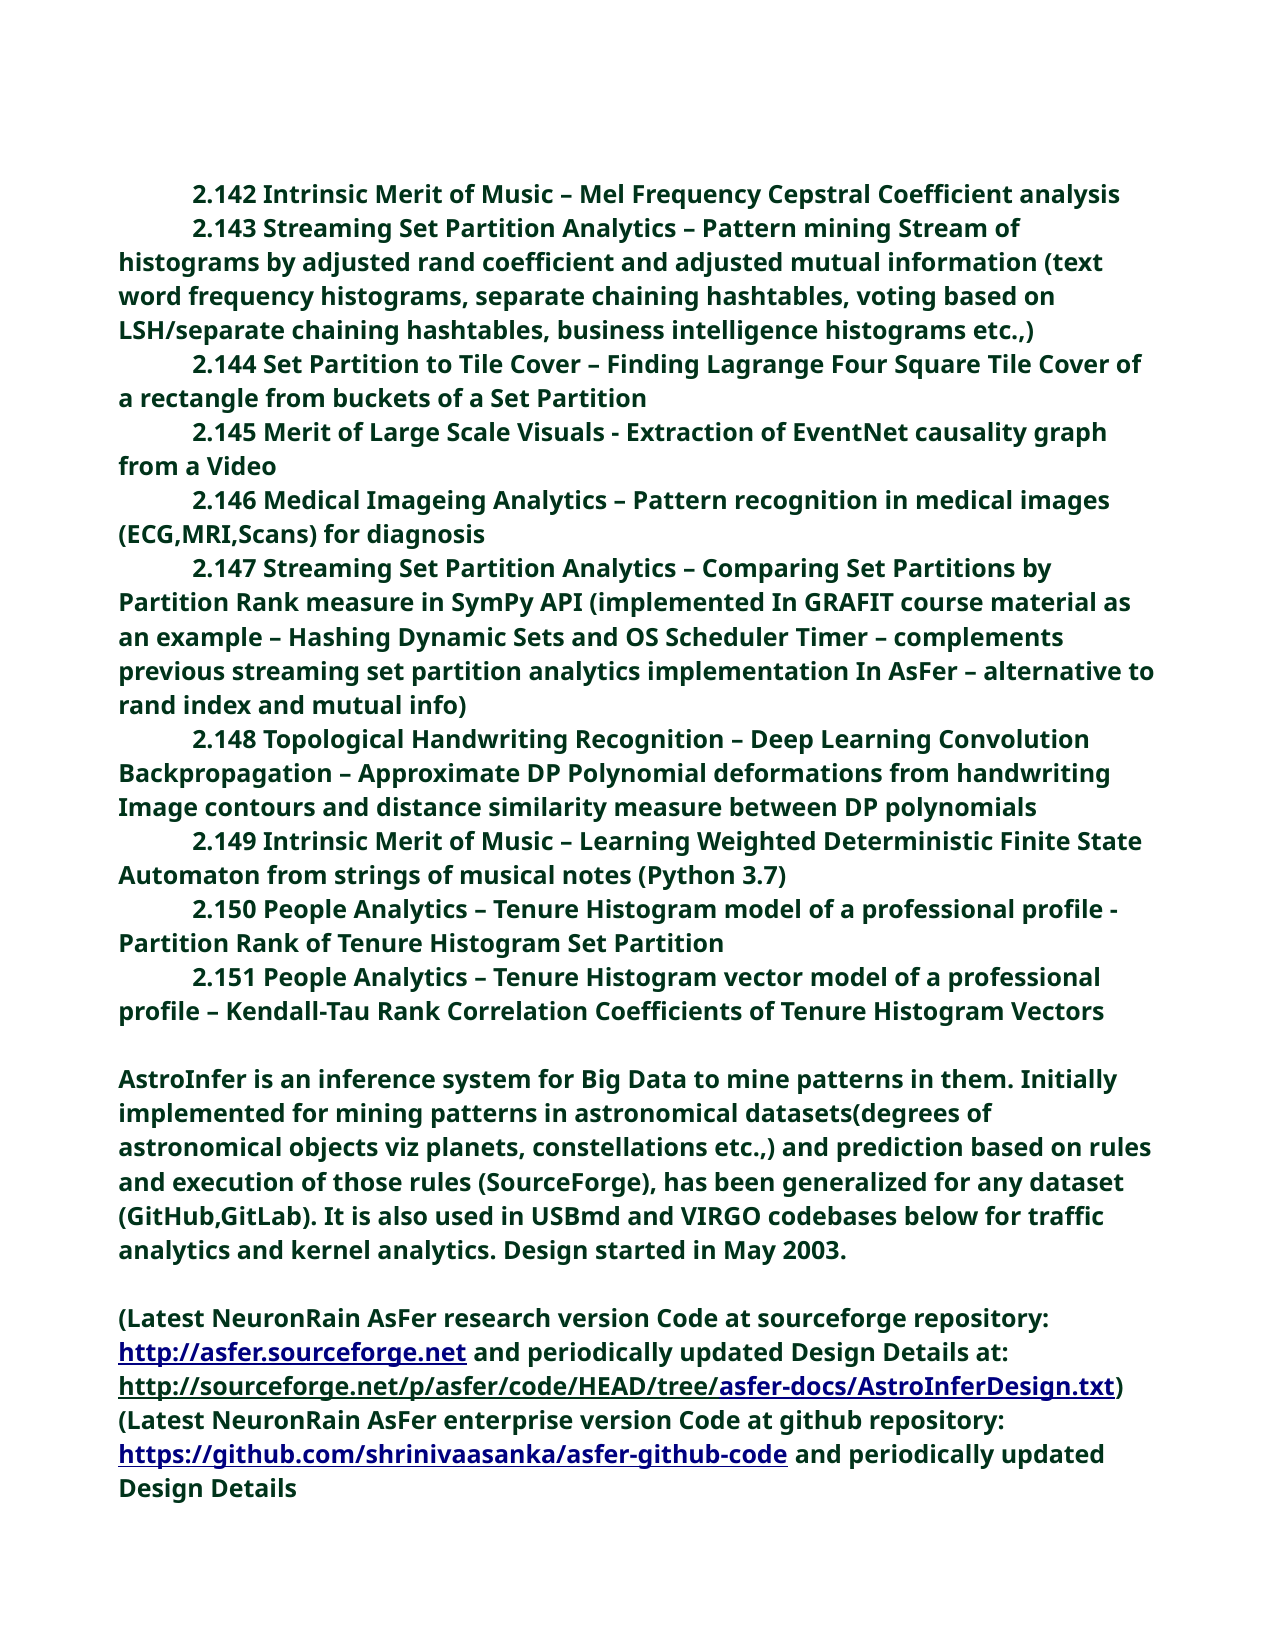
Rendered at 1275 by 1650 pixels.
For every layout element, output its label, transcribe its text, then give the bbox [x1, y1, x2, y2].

text 2.144 Set Partition to Tile Cover – Finding Lagrange Four Square Tile Cover of a rectangle from buckets of a Set Partition [118, 347, 1157, 415]
text 2.148 Topological Handwriting Recognition – Deep Learning Convolution Backpropagation – Approximate DP Polynomial deformations from handwriting Image contours and distance similarity measure between DP polynomials [118, 721, 1157, 823]
text 2.149 Intrinsic Merit of Music – Learning Weighted Deterministic Finite State Automaton from strings of musical notes (Python 3.7) [118, 823, 1157, 892]
text 2.150 People Analytics – Tenure Histogram model of a professional profile - Partition Rank of Tenure Histogram Set Partition [118, 892, 1157, 960]
text 2.143 Streaming Set Partition Analytics – Pattern mining Stream of histograms by adjusted rand coefficient and adjusted mutual information (text word frequency histograms, separate chaining hashtables, voting based on LSH/separate chaining hashtables, business intelligence histograms etc.,) [118, 210, 1157, 347]
text (Latest NeuronRain AsFer enterprise version Code at github repository: https://github.com/shrinivaasanka/asfer-github-code and periodically updated Design Details [118, 1403, 1157, 1505]
text 2.151 People Analytics – Tenure Histogram vector model of a professional profile – Kendall-Tau Rank Correlation Coefficients of Tenure Histogram Vectors [118, 960, 1157, 1028]
text 2.147 Streaming Set Partition Analytics – Comparing Set Partitions by Partition Rank measure in SymPy API (implemented In GRAFIT course material as an example – Hashing Dynamic Sets and OS Scheduler Timer – complements previous streaming set partition analytics implementation In AsFer – alternative to rand index and mutual info) [118, 551, 1157, 721]
text 2.142 Intrinsic Merit of Music – Mel Frequency Cepstral Coefficient analysis [118, 176, 1157, 210]
text 2.146 Medical Imageing Analytics – Pattern recognition in medical images (ECG,MRI,Scans) for diagnosis [118, 483, 1157, 551]
text (Latest NeuronRain AsFer research version Code at sourceforge repository: http://asfer.sourceforge.net and periodically updated Design Details at: http://sourceforge.net/p/asfer/code/HEAD/tree/asfer-docs/AstroInferDesign.txt) [118, 1300, 1157, 1403]
text 2.145 Merit of Large Scale Visuals - Extraction of EventNet causality graph from a Video [118, 415, 1157, 483]
text AstroInfer is an inference system for Big Data to mine patterns in them. Initially implemented for mining patterns in astronomical datasets(degrees of astronomical objects viz planets, constellations etc.,) and prediction based on rules and execution of those rules (SourceForge), has been generalized for any dataset (GitHub,GitLab). It is also used in USBmd and VIRGO codebases below for traffic analytics and kernel analytics. Design started in May 2003. [118, 1062, 1157, 1266]
